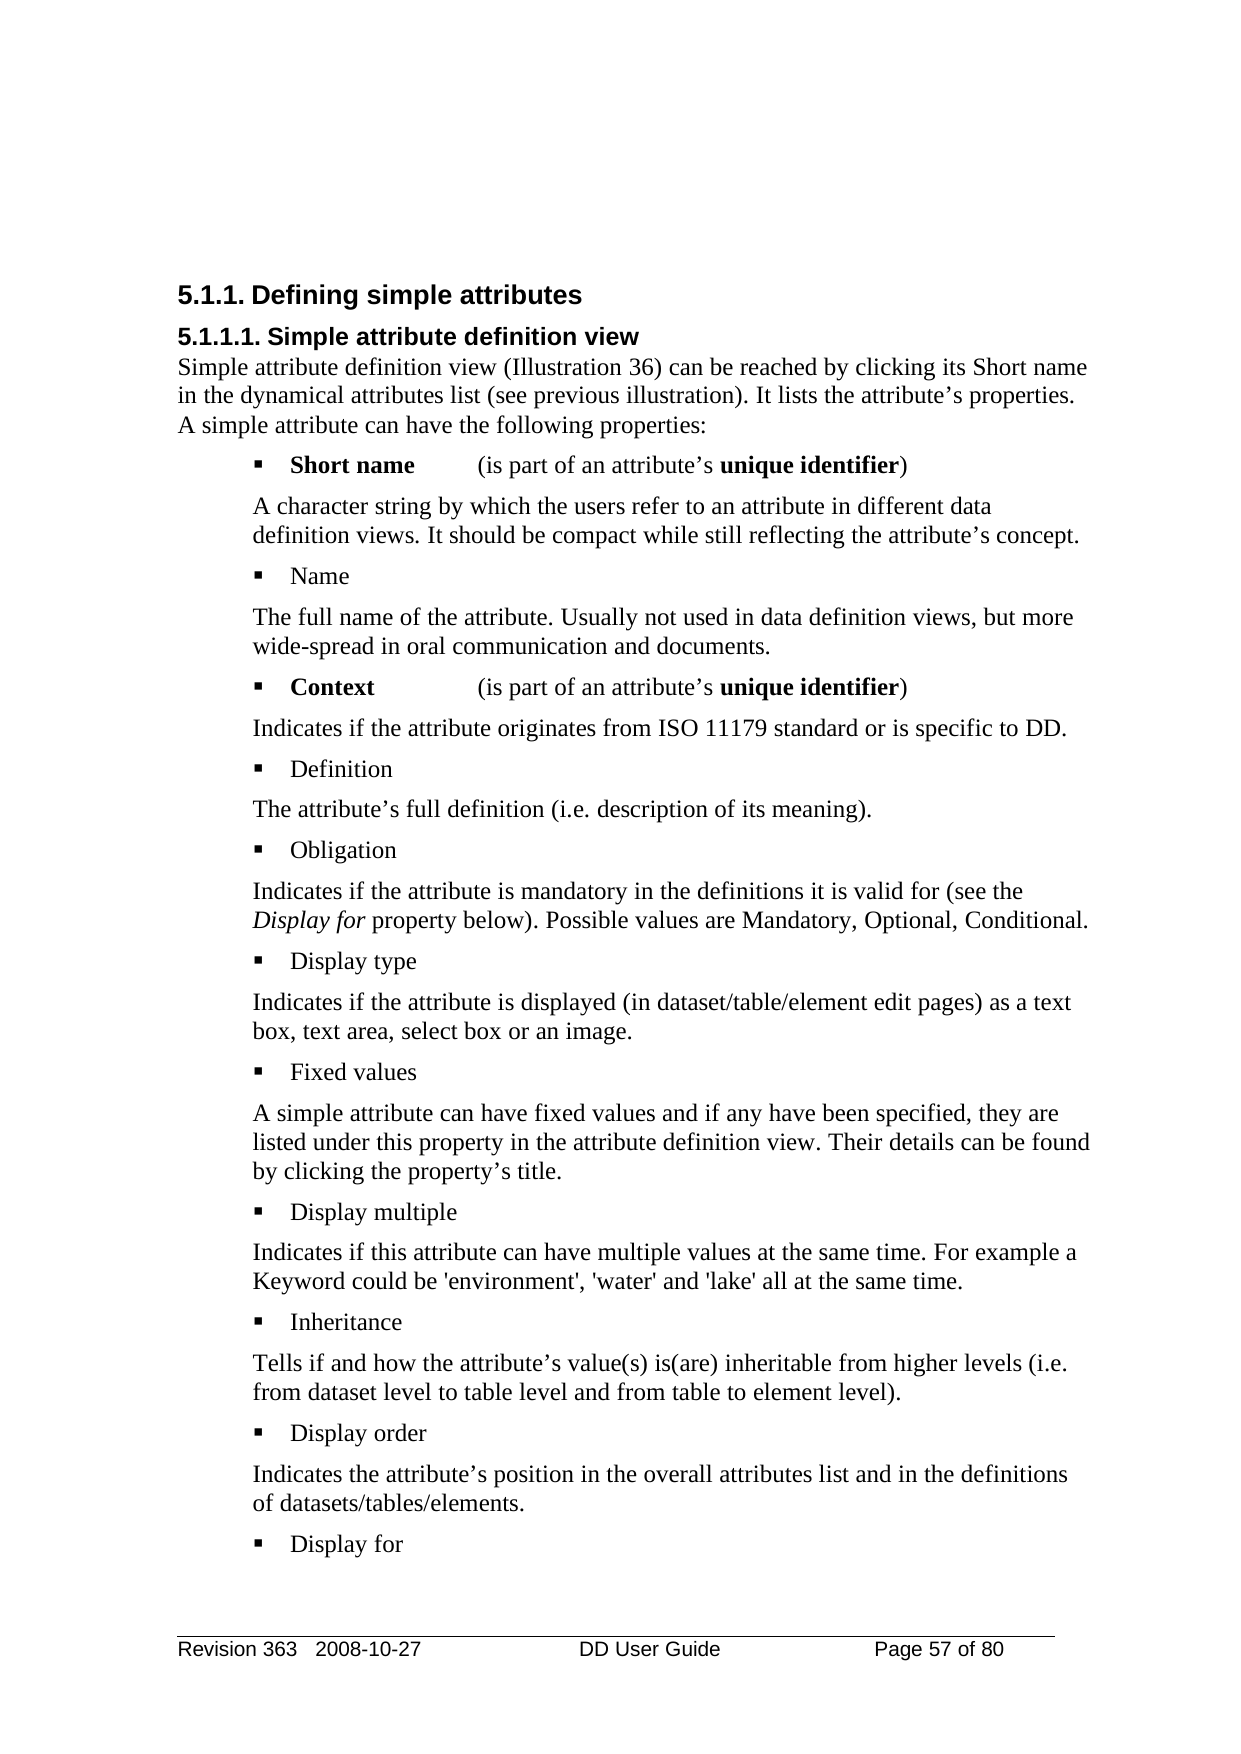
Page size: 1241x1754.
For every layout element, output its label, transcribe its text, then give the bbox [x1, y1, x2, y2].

list Name [252, 561, 1092, 590]
list Display type [252, 946, 1092, 975]
list Definition [252, 753, 1092, 782]
text A character string by which the users refer to an attribute in different data definition views. It should be compact while still reflecting the attribute’s concept. [252, 491, 1092, 549]
list Display multiple [252, 1196, 1092, 1225]
text Indicates if the attribute originates from ISO 11179 standard or is specific to DD. [252, 713, 1092, 742]
text Tells if and how the attribute’s value(s) is(are) inheritable from higher levels (i.e. from dataset level to table level and from table to element level). [252, 1348, 1092, 1406]
list Display for [252, 1528, 1092, 1558]
text Indicates if the attribute is displayed (in dataset/table/element edit pages) as a text box, text area, select box or an image. [252, 987, 1092, 1045]
list Inheritance [252, 1307, 1092, 1336]
text Indicates if the attribute is mandatory in the definitions it is valid for (see the Display for property below). Possible values are Mandatory, Optional, Conditional. [252, 876, 1092, 934]
list Display order [252, 1418, 1092, 1447]
text Indicates the attribute’s position in the overall attributes list and in the definitions of datasets/tables/elements. [252, 1459, 1092, 1517]
text A simple attribute can have fixed values and if any have been specified, they are listed under this property in the attribute definition view. Their details can be found by clicking the property’s title. [252, 1097, 1092, 1184]
subtitle Simple attribute definition view [177, 322, 1092, 351]
list Obligation [252, 835, 1092, 864]
text The attribute’s full definition (i.e. description of its meaning). [252, 794, 1092, 823]
text The full name of the attribute. Usually not used in data definition views, but more wide-spread in oral communication and documents. [252, 602, 1092, 660]
subtitle Defining simple attributes [177, 279, 1092, 310]
list Short name (is part of an attribute’s unique identifier) [252, 450, 1092, 479]
text Simple attribute definition view (Illustration 36) can be reached by clicking its Short name in the dynamical attributes list (see previous illustration). It lists the attribute’s properties. A simple attribute can have the following properties: [177, 351, 1092, 438]
list Fixed values [252, 1057, 1092, 1086]
list Context (is part of an attribute’s unique identifier) [252, 672, 1092, 701]
text Indicates if this attribute can have multiple values at the same time. For example a Keyword could be 'environment', 'water' and 'lake' all at the same time. [252, 1237, 1092, 1295]
